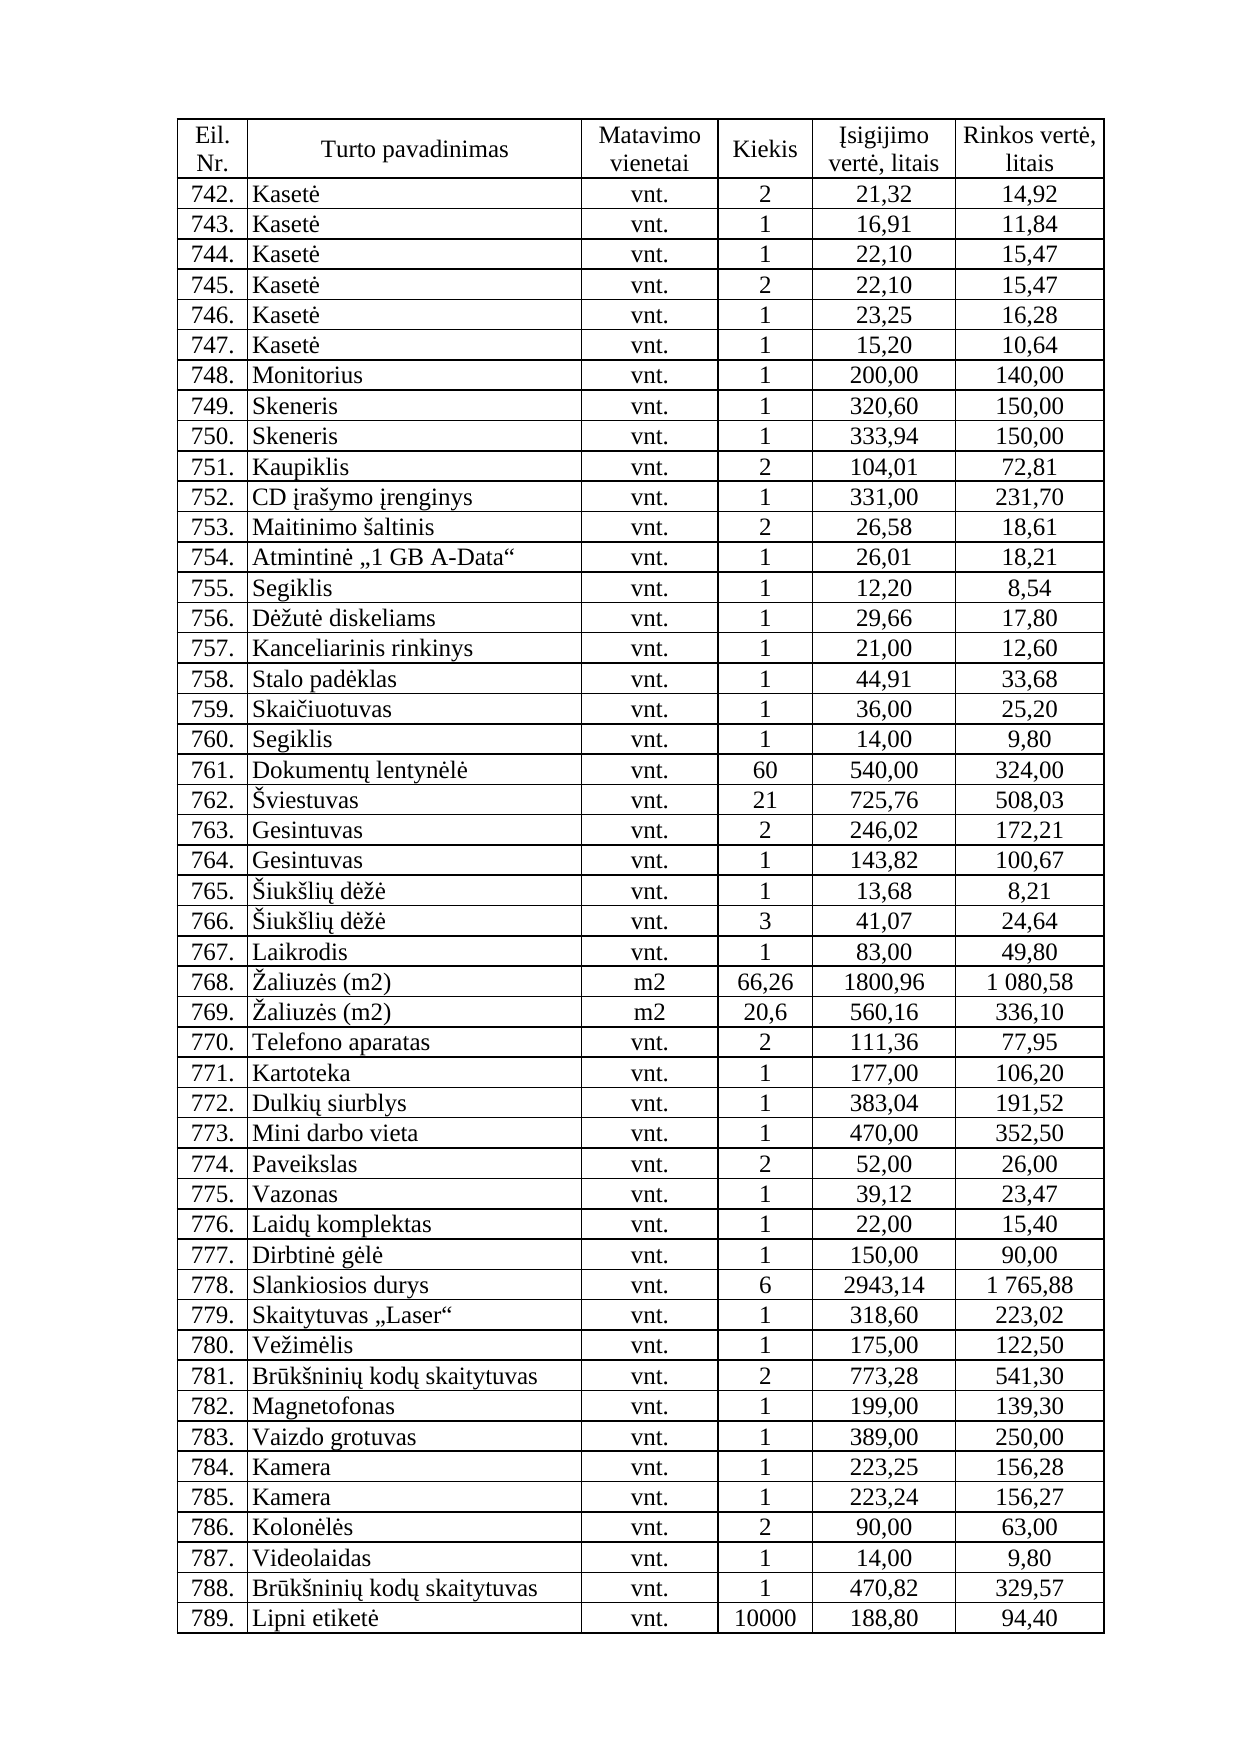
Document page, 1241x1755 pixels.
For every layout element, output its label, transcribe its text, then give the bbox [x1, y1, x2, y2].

table_cell 150,00 [813, 1240, 955, 1268]
table_cell Dirbtinė gėlė [248, 1240, 581, 1268]
table_cell 25,20 [956, 694, 1103, 723]
table_cell 324,00 [956, 755, 1103, 783]
table_cell 755. [178, 573, 247, 602]
table_cell 1 765,88 [956, 1270, 1103, 1299]
table_cell 762. [178, 785, 247, 814]
table_cell 150,00 [956, 421, 1103, 450]
table_cell vnt. [582, 1118, 717, 1147]
table_cell 2943,14 [813, 1270, 955, 1299]
table_cell vnt. [582, 846, 717, 874]
table_cell vnt. [582, 694, 717, 723]
table_cell vnt. [582, 1270, 717, 1299]
table_cell 22,00 [813, 1210, 955, 1238]
table_cell 13,68 [813, 876, 955, 905]
table_cell vnt. [582, 785, 717, 814]
table_cell Kasetė [248, 209, 581, 238]
table_cell 15,20 [813, 330, 955, 359]
table_cell 331,00 [813, 482, 955, 511]
table_cell vnt. [582, 1210, 717, 1238]
table_cell vnt. [582, 664, 717, 692]
table_cell 749. [178, 391, 247, 420]
table_cell 77,95 [956, 1028, 1103, 1056]
table_cell 36,00 [813, 694, 955, 723]
table_cell 782. [178, 1391, 247, 1420]
table_cell 8,21 [956, 876, 1103, 905]
table_cell 786. [178, 1513, 247, 1541]
table_cell 771. [178, 1058, 247, 1087]
table_cell 352,50 [956, 1118, 1103, 1147]
table_cell Vazonas [248, 1179, 581, 1208]
table_cell 1 [719, 1543, 812, 1572]
table_cell 11,84 [956, 209, 1103, 238]
table_cell 1 [719, 937, 812, 965]
table_cell 788. [178, 1573, 247, 1602]
table_cell 761. [178, 755, 247, 783]
table_cell 754. [178, 543, 247, 571]
table_cell vnt. [582, 1391, 717, 1420]
table_cell vnt. [582, 1573, 717, 1602]
table_cell Stalo padėklas [248, 664, 581, 692]
table_cell 751. [178, 452, 247, 480]
table_cell 9,80 [956, 1543, 1103, 1572]
table_cell Vežimėlis [248, 1331, 581, 1359]
table_cell 773,28 [813, 1361, 955, 1390]
table_cell vnt. [582, 603, 717, 632]
table_cell Kamera [248, 1482, 581, 1511]
table_cell 1 [719, 1240, 812, 1268]
table_cell 541,30 [956, 1361, 1103, 1390]
table_cell 2 [719, 512, 812, 541]
table_cell 336,10 [956, 997, 1103, 1026]
table_header Turto pavadinimas [248, 120, 581, 177]
table_cell 177,00 [813, 1058, 955, 1087]
table_cell 756. [178, 603, 247, 632]
table_cell 20,6 [719, 997, 812, 1026]
table_cell Žaliuzės (m2) [248, 967, 581, 996]
table_cell 139,30 [956, 1391, 1103, 1420]
table_cell 1 [719, 846, 812, 874]
table_cell 540,00 [813, 755, 955, 783]
table_cell Kolonėlės [248, 1513, 581, 1541]
table_cell 15,47 [956, 270, 1103, 298]
table_cell Brūkšninių kodų skaitytuvas [248, 1361, 581, 1390]
table_cell 1 [719, 694, 812, 723]
table_cell Šviestuvas [248, 785, 581, 814]
table_cell Kasetė [248, 270, 581, 298]
table_cell 758. [178, 664, 247, 692]
table_cell vnt. [582, 755, 717, 783]
table_cell 49,80 [956, 937, 1103, 965]
table_cell 748. [178, 361, 247, 389]
table_cell 745. [178, 270, 247, 298]
table_cell 231,70 [956, 482, 1103, 511]
table_cell vnt. [582, 240, 717, 268]
table_cell Kasetė [248, 330, 581, 359]
table_cell 223,25 [813, 1452, 955, 1481]
table_cell 770. [178, 1028, 247, 1056]
table_cell 1 [719, 300, 812, 329]
table_cell 764. [178, 846, 247, 874]
table_cell 508,03 [956, 785, 1103, 814]
table_cell 1 [719, 209, 812, 238]
table_cell 200,00 [813, 361, 955, 389]
table_cell 318,60 [813, 1300, 955, 1329]
table_cell 769. [178, 997, 247, 1026]
table_cell 90,00 [813, 1513, 955, 1541]
table_cell 1 [719, 240, 812, 268]
table_cell 746. [178, 300, 247, 329]
table_cell Monitorius [248, 361, 581, 389]
table_cell 156,28 [956, 1452, 1103, 1481]
table_cell 1 080,58 [956, 967, 1103, 996]
table_cell vnt. [582, 421, 717, 450]
table_cell Segiklis [248, 725, 581, 753]
table_cell 752. [178, 482, 247, 511]
table_cell 560,16 [813, 997, 955, 1026]
table_cell 41,07 [813, 906, 955, 935]
table_cell 100,67 [956, 846, 1103, 874]
table_cell Kasetė [248, 179, 581, 207]
table_cell 775. [178, 1179, 247, 1208]
table_cell 94,40 [956, 1603, 1103, 1632]
table_cell vnt. [582, 482, 717, 511]
table_header Kiekis [719, 120, 812, 177]
table_cell 774. [178, 1149, 247, 1177]
table_cell 16,91 [813, 209, 955, 238]
table_cell 3 [719, 906, 812, 935]
table_cell vnt. [582, 543, 717, 571]
table_cell vnt. [582, 1543, 717, 1572]
table_cell Brūkšninių kodų skaitytuvas [248, 1573, 581, 1602]
table_cell 21,32 [813, 179, 955, 207]
table_cell 1 [719, 633, 812, 662]
table_cell 24,64 [956, 906, 1103, 935]
table_cell 1 [719, 1118, 812, 1147]
table_cell Kaupiklis [248, 452, 581, 480]
table_cell 188,80 [813, 1603, 955, 1632]
table_cell 778. [178, 1270, 247, 1299]
table_cell 1 [719, 1088, 812, 1117]
table_cell 470,82 [813, 1573, 955, 1602]
table_cell Maitinimo šaltinis [248, 512, 581, 541]
table_cell 23,25 [813, 300, 955, 329]
table_cell 2 [719, 815, 812, 844]
table_cell vnt. [582, 1088, 717, 1117]
table_cell 1 [719, 330, 812, 359]
table_cell 725,76 [813, 785, 955, 814]
table_cell vnt. [582, 179, 717, 207]
table_cell 23,47 [956, 1179, 1103, 1208]
table_cell vnt. [582, 1240, 717, 1268]
table_cell 780. [178, 1331, 247, 1359]
table_cell vnt. [582, 937, 717, 965]
table_cell Skaičiuotuvas [248, 694, 581, 723]
table_cell 15,47 [956, 240, 1103, 268]
table_cell vnt. [582, 1149, 717, 1177]
table_cell 8,54 [956, 573, 1103, 602]
table_cell Laikrodis [248, 937, 581, 965]
table_cell 1 [719, 603, 812, 632]
table_cell Atmintinė „1 GB A-Data“ [248, 543, 581, 571]
table_cell Kamera [248, 1452, 581, 1481]
table_cell vnt. [582, 330, 717, 359]
table_cell Magnetofonas [248, 1391, 581, 1420]
table_cell 6 [719, 1270, 812, 1299]
table_cell CD įrašymo įrenginys [248, 482, 581, 511]
table_cell Videolaidas [248, 1543, 581, 1572]
table_cell vnt. [582, 209, 717, 238]
table_cell 2 [719, 1361, 812, 1390]
table_cell 26,01 [813, 543, 955, 571]
table_cell vnt. [582, 906, 717, 935]
table_cell vnt. [582, 1422, 717, 1450]
table_cell 757. [178, 633, 247, 662]
table_cell vnt. [582, 270, 717, 298]
table_cell 760. [178, 725, 247, 753]
table_cell 1 [719, 361, 812, 389]
table_cell 10,64 [956, 330, 1103, 359]
table_cell 777. [178, 1240, 247, 1268]
table_cell Laidų komplektas [248, 1210, 581, 1238]
table_cell vnt. [582, 1300, 717, 1329]
table_cell 10000 [719, 1603, 812, 1632]
table_cell vnt. [582, 1513, 717, 1541]
table_cell 1 [719, 664, 812, 692]
table_cell 15,40 [956, 1210, 1103, 1238]
table_cell 789. [178, 1603, 247, 1632]
table_cell 14,00 [813, 1543, 955, 1572]
table_cell 1 [719, 1482, 812, 1511]
table_cell Gesintuvas [248, 815, 581, 844]
table_cell 1 [719, 1058, 812, 1087]
table_cell vnt. [582, 1028, 717, 1056]
table_header Rinkos vertė, litais [956, 120, 1103, 177]
table_cell Skeneris [248, 421, 581, 450]
table_cell vnt. [582, 512, 717, 541]
table_cell 2 [719, 179, 812, 207]
table_cell Skaitytuvas „Laser“ [248, 1300, 581, 1329]
table_cell vnt. [582, 300, 717, 329]
table_cell 150,00 [956, 391, 1103, 420]
table_cell 1 [719, 1179, 812, 1208]
table_cell 44,91 [813, 664, 955, 692]
table_cell vnt. [582, 573, 717, 602]
table_cell 320,60 [813, 391, 955, 420]
table_cell 1 [719, 1573, 812, 1602]
table_cell 785. [178, 1482, 247, 1511]
table_cell 1 [719, 1452, 812, 1481]
table_cell 1 [719, 391, 812, 420]
table_cell 29,66 [813, 603, 955, 632]
table_cell 1 [719, 573, 812, 602]
table_cell m2 [582, 967, 717, 996]
table_cell 223,02 [956, 1300, 1103, 1329]
table_cell Dulkių siurblys [248, 1088, 581, 1117]
table_cell 52,00 [813, 1149, 955, 1177]
table_cell 2 [719, 1513, 812, 1541]
table_cell vnt. [582, 815, 717, 844]
table_cell 383,04 [813, 1088, 955, 1117]
table_cell Šiukšlių dėžė [248, 876, 581, 905]
table_cell Kasetė [248, 240, 581, 268]
table_cell 22,10 [813, 270, 955, 298]
table_cell 1 [719, 1422, 812, 1450]
table_cell 1 [719, 543, 812, 571]
table_cell Dėžutė diskeliams [248, 603, 581, 632]
table_cell 12,60 [956, 633, 1103, 662]
table_cell 12,20 [813, 573, 955, 602]
table_cell 773. [178, 1118, 247, 1147]
table_cell 83,00 [813, 937, 955, 965]
table_cell 18,21 [956, 543, 1103, 571]
table_cell 39,12 [813, 1179, 955, 1208]
table_cell 1 [719, 1210, 812, 1238]
table_cell 175,00 [813, 1331, 955, 1359]
table_cell vnt. [582, 1361, 717, 1390]
table_cell 111,36 [813, 1028, 955, 1056]
table_cell 772. [178, 1088, 247, 1117]
table_cell vnt. [582, 876, 717, 905]
table_cell 122,50 [956, 1331, 1103, 1359]
table_cell 250,00 [956, 1422, 1103, 1450]
table_cell 753. [178, 512, 247, 541]
table_cell 1800,96 [813, 967, 955, 996]
table_cell vnt. [582, 1058, 717, 1087]
table_cell 90,00 [956, 1240, 1103, 1268]
table_cell Žaliuzės (m2) [248, 997, 581, 1026]
table_cell 783. [178, 1422, 247, 1450]
table_cell Skeneris [248, 391, 581, 420]
table_cell 106,20 [956, 1058, 1103, 1087]
table_cell 470,00 [813, 1118, 955, 1147]
table_cell m2 [582, 997, 717, 1026]
table_cell vnt. [582, 1482, 717, 1511]
table_cell 156,27 [956, 1482, 1103, 1511]
table_cell 763. [178, 815, 247, 844]
table_cell 1 [719, 482, 812, 511]
table_cell Šiukšlių dėžė [248, 906, 581, 935]
table_cell 1 [719, 876, 812, 905]
table_cell 199,00 [813, 1391, 955, 1420]
table_cell 2 [719, 452, 812, 480]
table_cell 766. [178, 906, 247, 935]
table_cell 742. [178, 179, 247, 207]
table_cell 72,81 [956, 452, 1103, 480]
table_cell 744. [178, 240, 247, 268]
table_cell 768. [178, 967, 247, 996]
table_cell Mini darbo vieta [248, 1118, 581, 1147]
table_header Įsigijimo vertė, litais [813, 120, 955, 177]
table_header Matavimo vienetai [582, 120, 717, 177]
table_cell 16,28 [956, 300, 1103, 329]
table_cell 14,00 [813, 725, 955, 753]
table_cell 14,92 [956, 179, 1103, 207]
table_cell 143,82 [813, 846, 955, 874]
table_cell 787. [178, 1543, 247, 1572]
table_cell Vaizdo grotuvas [248, 1422, 581, 1450]
table_cell 2 [719, 270, 812, 298]
table_cell vnt. [582, 1179, 717, 1208]
table_cell 26,00 [956, 1149, 1103, 1177]
table_cell vnt. [582, 633, 717, 662]
table_cell vnt. [582, 725, 717, 753]
table_cell 21 [719, 785, 812, 814]
table_cell 191,52 [956, 1088, 1103, 1117]
table_cell 22,10 [813, 240, 955, 268]
table_cell 779. [178, 1300, 247, 1329]
table_cell 18,61 [956, 512, 1103, 541]
table_cell 60 [719, 755, 812, 783]
table_cell 776. [178, 1210, 247, 1238]
table_cell Lipni etiketė [248, 1603, 581, 1632]
table_cell 2 [719, 1149, 812, 1177]
table_cell Kartoteka [248, 1058, 581, 1087]
table_cell 1 [719, 1331, 812, 1359]
table_cell Gesintuvas [248, 846, 581, 874]
table_cell 223,24 [813, 1482, 955, 1511]
table_cell Telefono aparatas [248, 1028, 581, 1056]
table_cell vnt. [582, 391, 717, 420]
table_cell vnt. [582, 1452, 717, 1481]
table_cell vnt. [582, 361, 717, 389]
table_cell 140,00 [956, 361, 1103, 389]
table_cell 246,02 [813, 815, 955, 844]
table_cell 333,94 [813, 421, 955, 450]
table_cell Segiklis [248, 573, 581, 602]
table_cell 743. [178, 209, 247, 238]
table_cell 750. [178, 421, 247, 450]
table_cell 389,00 [813, 1422, 955, 1450]
table_cell 2 [719, 1028, 812, 1056]
table_cell 1 [719, 1391, 812, 1420]
table_cell 1 [719, 1300, 812, 1329]
table_cell 66,26 [719, 967, 812, 996]
table_cell Dokumentų lentynėlė [248, 755, 581, 783]
table_cell 63,00 [956, 1513, 1103, 1541]
table_cell 329,57 [956, 1573, 1103, 1602]
table_header Eil. Nr. [178, 120, 247, 177]
table_cell 784. [178, 1452, 247, 1481]
table_cell 767. [178, 937, 247, 965]
table_cell 33,68 [956, 664, 1103, 692]
table_cell 21,00 [813, 633, 955, 662]
table_cell 1 [719, 725, 812, 753]
table_cell 9,80 [956, 725, 1103, 753]
table_cell 747. [178, 330, 247, 359]
table_cell 26,58 [813, 512, 955, 541]
table_cell 759. [178, 694, 247, 723]
table_cell vnt. [582, 1331, 717, 1359]
table_cell Slankiosios durys [248, 1270, 581, 1299]
table_cell Kanceliarinis rinkinys [248, 633, 581, 662]
table_cell 104,01 [813, 452, 955, 480]
table_cell Kasetė [248, 300, 581, 329]
table_cell Paveikslas [248, 1149, 581, 1177]
table_cell vnt. [582, 452, 717, 480]
table_cell 765. [178, 876, 247, 905]
table_cell vnt. [582, 1603, 717, 1632]
table_cell 172,21 [956, 815, 1103, 844]
table_cell 1 [719, 421, 812, 450]
table_cell 17,80 [956, 603, 1103, 632]
table_cell 781. [178, 1361, 247, 1390]
